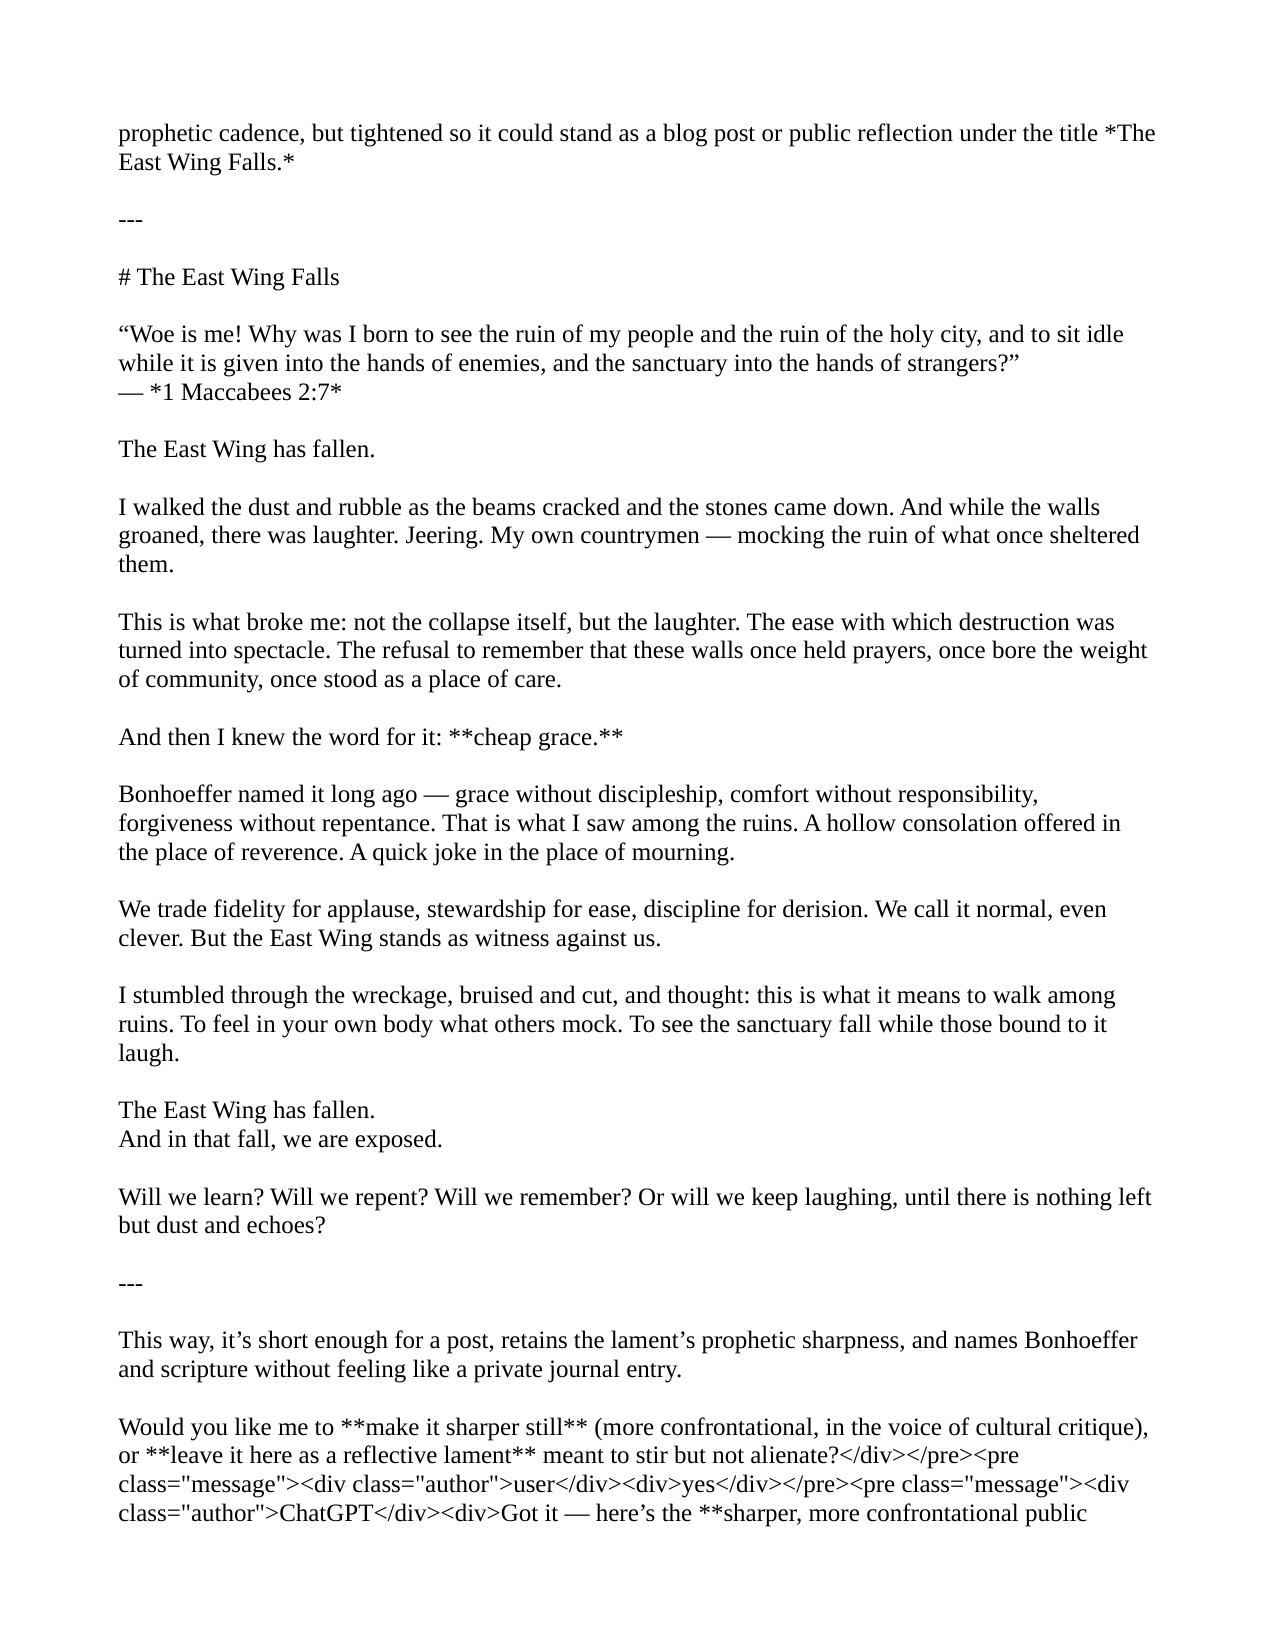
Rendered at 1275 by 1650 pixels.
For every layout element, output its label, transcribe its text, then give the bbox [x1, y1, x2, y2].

text Will we learn? Will we repent? Will we remember? Or will we keep laughing, until there is nothing left but dust and echoes? [118, 1182, 1157, 1239]
text And then I knew the word for it: **cheap grace.** [118, 722, 1157, 751]
text prophetic cadence, but tightened so it could stand as a blog post or public reflection under the title *The East Wing Falls.* [118, 118, 1157, 176]
text --- [118, 1268, 1157, 1297]
text We trade fidelity for applause, stewardship for ease, discipline for derision. We call it normal, even clever. But the East Wing stands as witness against us. [118, 894, 1157, 952]
text This is what broke me: not the collapse itself, but the laughter. The ease with which destruction was turned into spectacle. The refusal to remember that these walls once held prayers, once bore the weight of community, once stood as a place of care. [118, 607, 1157, 693]
text — *1 Maccabees 2:7* [118, 377, 1157, 406]
text # The East Wing Falls [118, 262, 1157, 291]
text And in that fall, we are exposed. [118, 1124, 1157, 1153]
text Bonhoeffer named it long ago — grace without discipleship, comfort without responsibility, forgiveness without repentance. That is what I saw among the ruins. A hollow consolation offered in the place of reverence. A quick joke in the place of mourning. [118, 779, 1157, 866]
text The East Wing has fallen. [118, 1096, 1157, 1124]
text The East Wing has fallen. [118, 434, 1157, 463]
text This way, it’s short enough for a post, retains the lament’s prophetic sharpness, and names Bonhoeffer and scripture without feeling like a private journal entry. [118, 1326, 1157, 1383]
text I stumbled through the wreckage, bruised and cut, and thought: this is what it means to walk among ruins. To feel in your own body what others mock. To see the sanctuary fall while those bound to it laugh. [118, 981, 1157, 1067]
text Would you like me to **make it sharper still** (more confrontational, in the voice of cultural critique), or **leave it here as a reflective lament** meant to stir but not alienate?</div></pre><pre class="message"><div class="author">user</div><div>yes</div></pre><pre class="message"><div class="author">ChatGPT</div><div>Got it — here’s the **sharper, more confrontational public [118, 1412, 1157, 1527]
text --- [118, 204, 1157, 233]
text “Woe is me! Why was I born to see the ruin of my people and the ruin of the holy city, and to sit idle while it is given into the hands of enemies, and the sanctuary into the hands of strangers?” [118, 319, 1157, 377]
text I walked the dust and rubble as the beams cracked and the stones came down. And while the walls groaned, there was laughter. Jeering. My own countrymen — mocking the ruin of what once sheltered them. [118, 492, 1157, 578]
